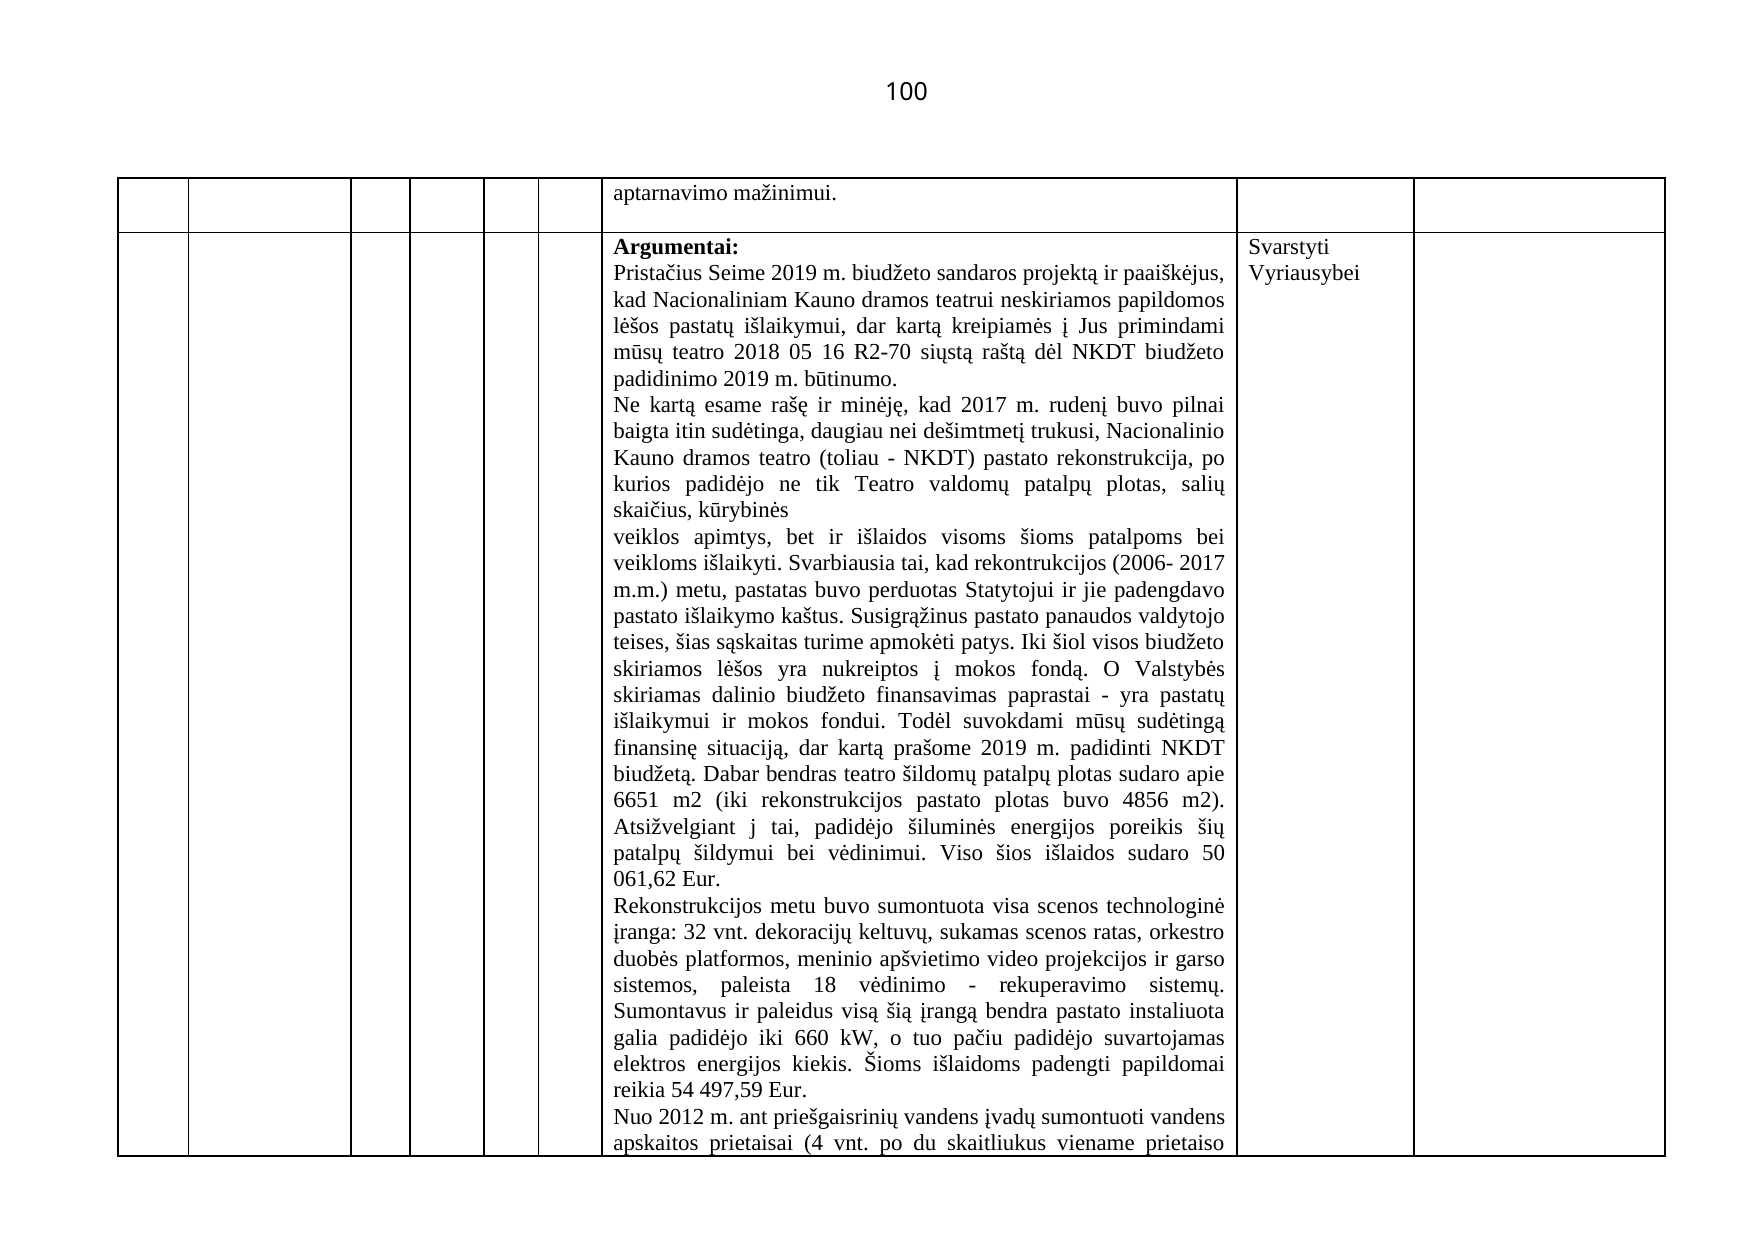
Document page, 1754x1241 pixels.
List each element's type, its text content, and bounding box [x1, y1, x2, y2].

table_cell aptarnavimo mažinimui. [603, 179, 1236, 231]
table_cell [539, 233, 601, 1155]
table_cell [352, 233, 409, 1155]
table_cell [485, 179, 538, 231]
table_cell [352, 179, 409, 231]
table_cell [1415, 233, 1664, 1155]
table_cell [119, 233, 188, 1155]
table_cell [411, 233, 483, 1155]
table_cell Svarstyti Vyriausybei [1238, 233, 1413, 1155]
table_cell [189, 179, 350, 231]
table_cell [1238, 179, 1413, 231]
table_cell [485, 233, 538, 1155]
table_cell [411, 179, 483, 231]
table_cell Argumentai: Pristačius Seime 2019 m. biudžeto sandaros projektą ir paaiškėjus, kad Nacionaliniam Kauno dramos teatrui neskiriamos papildomos lėšos pastatų išlaikymui, dar kartą kreipiamės į Jus primindami mūsų teatro 2018 05 16 R2-70 siųstą raštą dėl NKDT biudžeto padidinimo 2019 m. būtinumo. Ne kartą esame rašę ir minėję, kad 2017 m. rudenį buvo pilnai baigta itin sudėtinga, daugiau nei dešimtmetį trukusi, Nacionalinio Kauno dramos teatro (toliau - NKDT) pastato rekonstrukcija, po kurios padidėjo ne tik Teatro valdomų patalpų plotas, salių skaičius, kūrybinės veiklos apimtys, bet ir išlaidos visoms šioms patalpoms bei veikloms išlaikyti. Svarbiausia tai, kad rekontrukcijos (2006- 2017 m.m.) metu, pastatas buvo perduotas Statytojui ir jie padengdavo pastato išlaikymo kaštus. Susigrąžinus pastato panaudos valdytojo teises, šias sąskaitas turime apmokėti patys. Iki šiol visos biudžeto skiriamos lėšos yra nukreiptos į mokos fondą. O Valstybės skiriamas dalinio biudžeto finansavimas paprastai - yra pastatų išlaikymui ir mokos fondui. Todėl suvokdami mūsų sudėtingą finansinę situaciją, dar kartą prašome 2019 m. padidinti NKDT biudžetą. Dabar bendras teatro šildomų patalpų plotas sudaro apie 6651 m2 (iki rekonstrukcijos pastato plotas buvo 4856 m2). Atsižvelgiant j tai, padidėjo šiluminės energijos poreikis šių patalpų šildymui bei vėdinimui. Viso šios išlaidos sudaro 50 061,62 Eur. Rekonstrukcijos metu buvo sumontuota visa scenos technologinė įranga: 32 vnt. dekoracijų keltuvų, sukamas scenos ratas, orkestro duobės platformos, meninio apšvietimo video projekcijos ir garso sistemos, paleista 18 vėdinimo - rekuperavimo sistemų. Sumontavus ir paleidus visą šią įrangą bendra pastato instaliuota galia padidėjo iki 660 kW, o tuo pačiu padidėjo suvartojamas elektros energijos kiekis. Šioms išlaidoms padengti papildomai reikia 54 497,59 Eur. Nuo 2012 m. ant priešgaisrinių vandens įvadų sumontuoti vandens apskaitos prietaisai (4 vnt. po du skaitliukus viename prietaiso [603, 233, 1236, 1155]
table_cell [189, 233, 350, 1155]
table_cell [1415, 179, 1664, 231]
table_cell [539, 179, 601, 231]
table_cell [119, 179, 188, 231]
